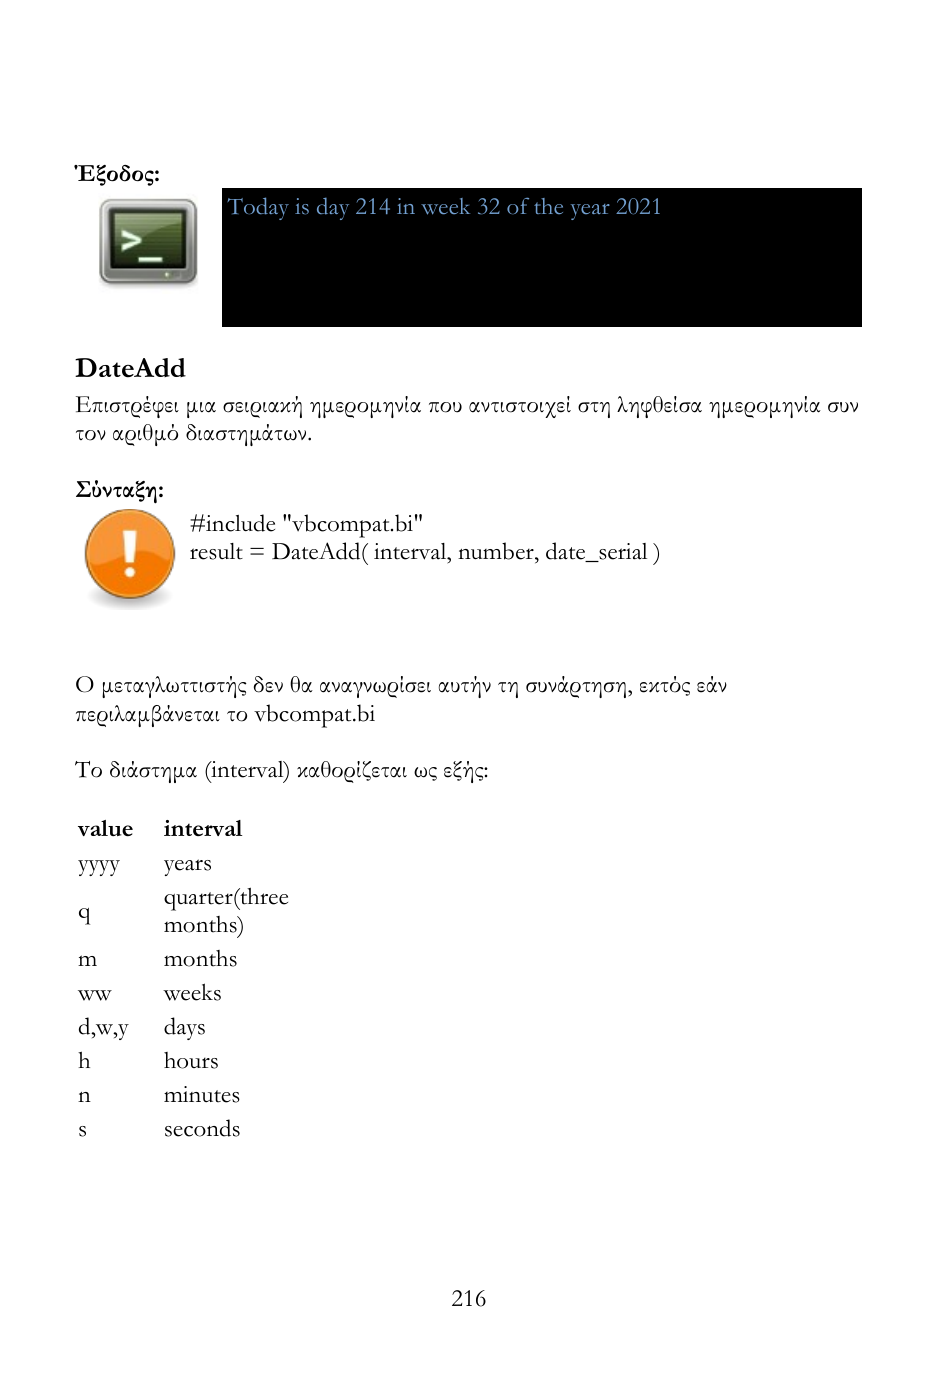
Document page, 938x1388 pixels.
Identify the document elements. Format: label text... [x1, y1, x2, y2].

table_cell hours [161, 1044, 376, 1078]
subtitle DateAdd [75, 352, 862, 385]
table_cell quarter(three months) [161, 880, 376, 942]
table_header [75, 504, 183, 643]
text Σύνταξη: [75, 476, 862, 504]
table_cell years [161, 846, 376, 880]
table_cell h [75, 1044, 161, 1078]
table_header value [75, 812, 161, 846]
table_cell days [161, 1010, 376, 1044]
table_cell minutes [161, 1078, 376, 1112]
table_cell ww [75, 976, 161, 1010]
picture [79, 509, 180, 610]
table_cell s [75, 1112, 161, 1146]
table_cell q [75, 880, 161, 942]
table_header [75, 188, 222, 327]
picture [98, 193, 199, 294]
table_cell n [75, 1078, 161, 1112]
text Ο μεταγλωττιστής δεν θα αναγνωρίσει αυτήν τη συνάρτηση, εκτός εάν περιλαμβάνεται το vbcompat.bi [75, 671, 862, 728]
table_cell seconds [161, 1112, 376, 1146]
table_cell yyyy [75, 846, 161, 880]
table_cell m [75, 942, 161, 976]
table_header Today is day 214 in week 32 of the year 2021 [222, 188, 862, 327]
text Το διάστημα (interval) καθορίζεται ως εξής: [75, 756, 862, 784]
table_cell d,w,y [75, 1010, 161, 1044]
table_cell months [161, 942, 376, 976]
text Έξοδος: [75, 159, 862, 187]
table_header interval [161, 812, 376, 846]
table_header #include "vbcompat.bi" result = DateAdd( interval, number, date_serial ) [184, 504, 863, 643]
table_cell weeks [161, 976, 376, 1010]
text Επιστρέφει μια σειριακή ημερομηνία που αντιστοιχεί στη ληφθείσα ημερομηνία συν τον αριθμό διαστημάτων. [75, 391, 862, 447]
